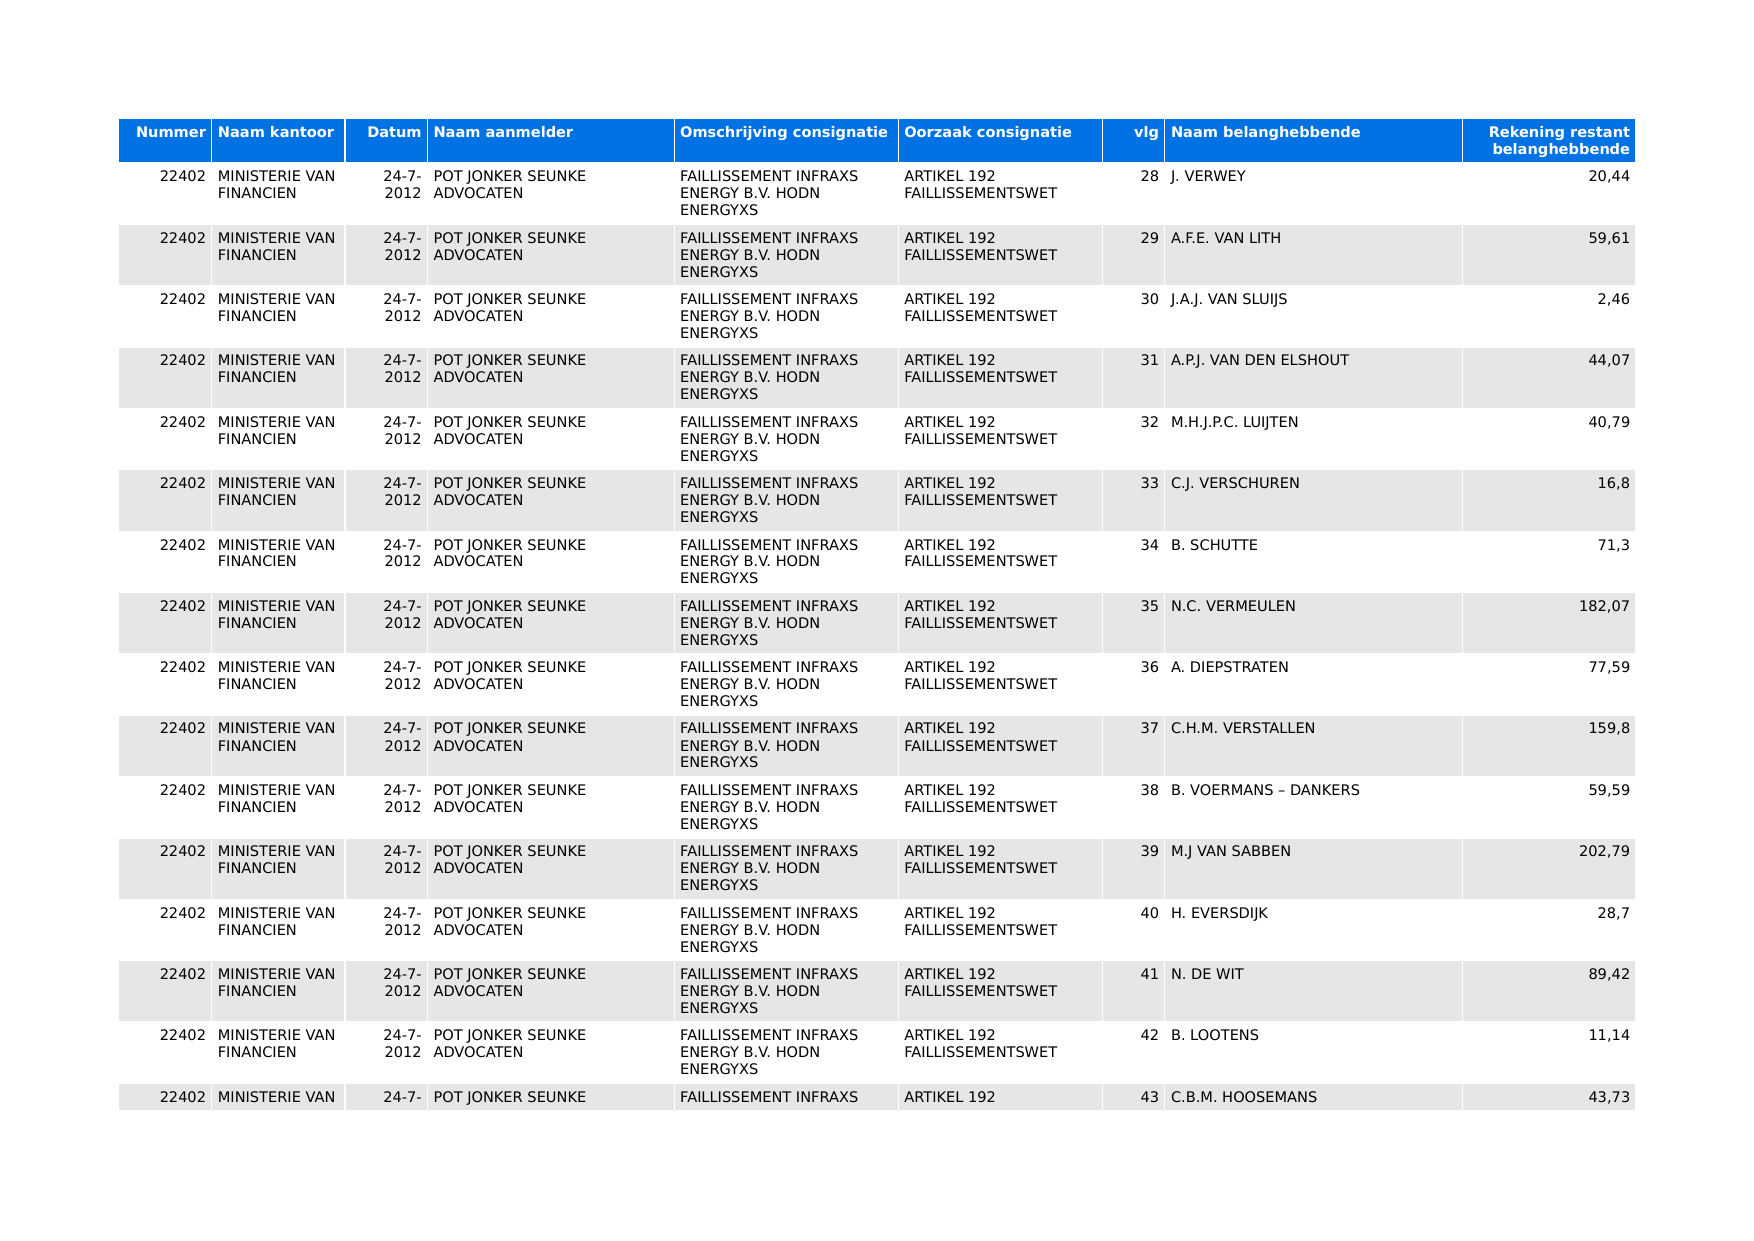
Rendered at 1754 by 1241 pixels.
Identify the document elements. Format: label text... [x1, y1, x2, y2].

table_cell 22402 [119, 777, 211, 837]
table_cell 35 [1103, 593, 1164, 653]
table_cell 36 [1103, 654, 1164, 715]
table_cell POT JONKER SEUNKE ADVOCATEN [428, 286, 674, 347]
table_cell C.B.M. HOOSEMANS [1165, 1084, 1462, 1110]
table_cell 22402 [119, 409, 211, 469]
table_cell POT JONKER SEUNKE ADVOCATEN [428, 348, 674, 408]
table_cell ARTIKEL 192 FAILLISSEMENTSWET [899, 225, 1102, 285]
table_cell FAILLISSEMENT INFRAXS ENERGY B.V. HODN ENERGYXS [675, 532, 898, 592]
table_cell 24-7-2012 [346, 593, 427, 653]
table_cell B. LOOTENS [1165, 1023, 1462, 1083]
table_cell MINISTERIE VAN FINANCIEN [212, 225, 344, 285]
table_cell POT JONKER SEUNKE ADVOCATEN [428, 164, 674, 224]
table_cell 42 [1103, 1023, 1164, 1083]
table_cell 159,8 [1463, 716, 1635, 776]
table_cell ARTIKEL 192 FAILLISSEMENTSWET [899, 348, 1102, 408]
table_cell POT JONKER SEUNKE ADVOCATEN [428, 470, 674, 531]
table_cell FAILLISSEMENT INFRAXS ENERGY B.V. HODN ENERGYXS [675, 593, 898, 653]
table_cell FAILLISSEMENT INFRAXS ENERGY B.V. HODN ENERGYXS [675, 961, 898, 1021]
table_header Naam kantoor [212, 119, 344, 162]
table_cell 182,07 [1463, 593, 1635, 653]
table_cell 43,73 [1463, 1084, 1635, 1110]
table_cell M.H.J.P.C. LUIJTEN [1165, 409, 1462, 469]
table_cell 32 [1103, 409, 1164, 469]
table_cell 34 [1103, 532, 1164, 592]
table_cell ARTIKEL 192 FAILLISSEMENTSWET [899, 1023, 1102, 1083]
table_cell POT JONKER SEUNKE ADVOCATEN [428, 593, 674, 653]
table_cell POT JONKER SEUNKE ADVOCATEN [428, 777, 674, 837]
table_cell 44,07 [1463, 348, 1635, 408]
table_cell 22402 [119, 286, 211, 347]
table_cell B. VOERMANS – DANKERS [1165, 777, 1462, 837]
table_cell POT JONKER SEUNKE ADVOCATEN [428, 654, 674, 715]
table_cell C.J. VERSCHUREN [1165, 470, 1462, 531]
table_cell POT JONKER SEUNKE ADVOCATEN [428, 409, 674, 469]
table_cell ARTIKEL 192 FAILLISSEMENTSWET [899, 900, 1102, 960]
table_cell ARTIKEL 192 FAILLISSEMENTSWET [899, 409, 1102, 469]
table_cell MINISTERIE VAN FINANCIEN [212, 716, 344, 776]
table_cell 24-7-2012 [346, 777, 427, 837]
table_cell 40 [1103, 900, 1164, 960]
table_cell 22402 [119, 961, 211, 1021]
table_cell MINISTERIE VAN FINANCIEN [212, 839, 344, 899]
table_cell ARTIKEL 192 FAILLISSEMENTSWET [899, 839, 1102, 899]
table_cell POT JONKER SEUNKE ADVOCATEN [428, 839, 674, 899]
table_cell FAILLISSEMENT INFRAXS ENERGY B.V. HODN ENERGYXS [675, 777, 898, 837]
table_cell 89,42 [1463, 961, 1635, 1021]
table_cell MINISTERIE VAN FINANCIEN [212, 654, 344, 715]
table_header Naam aanmelder [428, 119, 674, 162]
table_cell MINISTERIE VAN FINANCIEN [212, 1023, 344, 1083]
table_header Naam belanghebbende [1165, 119, 1462, 162]
table_header Oorzaak consignatie [899, 119, 1102, 162]
table_cell A. DIEPSTRATEN [1165, 654, 1462, 715]
table_cell FAILLISSEMENT INFRAXS ENERGY B.V. HODN ENERGYXS [675, 286, 898, 347]
table_cell 16,8 [1463, 470, 1635, 531]
table_cell 11,14 [1463, 1023, 1635, 1083]
table_cell 22402 [119, 225, 211, 285]
table_cell J. VERWEY [1165, 164, 1462, 224]
table_cell 71,3 [1463, 532, 1635, 592]
table_cell ARTIKEL 192 FAILLISSEMENTSWET [899, 716, 1102, 776]
table_cell ARTIKEL 192 FAILLISSEMENTSWET [899, 286, 1102, 347]
table_cell FAILLISSEMENT INFRAXS ENERGY B.V. HODN ENERGYXS [675, 900, 898, 960]
table_cell 22402 [119, 839, 211, 899]
table_cell 33 [1103, 470, 1164, 531]
table_cell H. EVERSDIJK [1165, 900, 1462, 960]
table_cell 24-7-2012 [346, 532, 427, 592]
table_cell 24-7-2012 [346, 1023, 427, 1083]
table_cell A.P.J. VAN DEN ELSHOUT [1165, 348, 1462, 408]
table_cell MINISTERIE VAN FINANCIEN [212, 348, 344, 408]
table_cell 22402 [119, 900, 211, 960]
table_cell M.J VAN SABBEN [1165, 839, 1462, 899]
table_cell 22402 [119, 716, 211, 776]
table_cell FAILLISSEMENT INFRAXS ENERGY B.V. HODN ENERGYXS [675, 654, 898, 715]
table_cell 24-7-2012 [346, 348, 427, 408]
table_cell ARTIKEL 192 [899, 1084, 1102, 1110]
table_cell 37 [1103, 716, 1164, 776]
table_cell 39 [1103, 839, 1164, 899]
table_cell ARTIKEL 192 FAILLISSEMENTSWET [899, 593, 1102, 653]
table_cell 40,79 [1463, 409, 1635, 469]
table_cell 29 [1103, 225, 1164, 285]
table_cell MINISTERIE VAN FINANCIEN [212, 532, 344, 592]
table_cell 43 [1103, 1084, 1164, 1110]
table_cell POT JONKER SEUNKE ADVOCATEN [428, 1023, 674, 1083]
table_cell POT JONKER SEUNKE ADVOCATEN [428, 532, 674, 592]
table_cell POT JONKER SEUNKE [428, 1084, 674, 1110]
table_cell 22402 [119, 348, 211, 408]
table_header Rekening restant belanghebbende [1463, 119, 1635, 162]
table_cell 28 [1103, 164, 1164, 224]
table_cell ARTIKEL 192 FAILLISSEMENTSWET [899, 961, 1102, 1021]
table_cell FAILLISSEMENT INFRAXS ENERGY B.V. HODN ENERGYXS [675, 839, 898, 899]
table_cell 22402 [119, 164, 211, 224]
table_cell B. SCHUTTE [1165, 532, 1462, 592]
table_cell 22402 [119, 1023, 211, 1083]
table_cell ARTIKEL 192 FAILLISSEMENTSWET [899, 654, 1102, 715]
table_cell MINISTERIE VAN FINANCIEN [212, 470, 344, 531]
table_cell 24-7-2012 [346, 961, 427, 1021]
table_cell ARTIKEL 192 FAILLISSEMENTSWET [899, 532, 1102, 592]
table_header Datum [346, 119, 427, 162]
table_cell 22402 [119, 654, 211, 715]
table_cell N.C. VERMEULEN [1165, 593, 1462, 653]
table_cell N. DE WIT [1165, 961, 1462, 1021]
table_cell 2,46 [1463, 286, 1635, 347]
table_cell A.F.E. VAN LITH [1165, 225, 1462, 285]
table_cell POT JONKER SEUNKE ADVOCATEN [428, 716, 674, 776]
table_cell 24-7-2012 [346, 839, 427, 899]
table_cell 28,7 [1463, 900, 1635, 960]
table_cell 30 [1103, 286, 1164, 347]
table_cell FAILLISSEMENT INFRAXS ENERGY B.V. HODN ENERGYXS [675, 225, 898, 285]
table_cell MINISTERIE VAN FINANCIEN [212, 900, 344, 960]
table_cell FAILLISSEMENT INFRAXS [675, 1084, 898, 1110]
table_cell ARTIKEL 192 FAILLISSEMENTSWET [899, 777, 1102, 837]
table_cell 24-7-2012 [346, 716, 427, 776]
table_cell FAILLISSEMENT INFRAXS ENERGY B.V. HODN ENERGYXS [675, 164, 898, 224]
table_cell 38 [1103, 777, 1164, 837]
table_cell 22402 [119, 593, 211, 653]
table_cell 59,61 [1463, 225, 1635, 285]
table_cell 24-7- [346, 1084, 427, 1110]
table_cell 24-7-2012 [346, 409, 427, 469]
table_cell J.A.J. VAN SLUIJS [1165, 286, 1462, 347]
table_cell FAILLISSEMENT INFRAXS ENERGY B.V. HODN ENERGYXS [675, 348, 898, 408]
table_cell 202,79 [1463, 839, 1635, 899]
table_cell FAILLISSEMENT INFRAXS ENERGY B.V. HODN ENERGYXS [675, 409, 898, 469]
table_cell POT JONKER SEUNKE ADVOCATEN [428, 225, 674, 285]
table_cell 24-7-2012 [346, 225, 427, 285]
table_header vlg [1103, 119, 1164, 162]
table_cell 24-7-2012 [346, 900, 427, 960]
table_cell MINISTERIE VAN FINANCIEN [212, 286, 344, 347]
table_cell 77,59 [1463, 654, 1635, 715]
table_cell ARTIKEL 192 FAILLISSEMENTSWET [899, 470, 1102, 531]
table_cell 24-7-2012 [346, 286, 427, 347]
table_cell 22402 [119, 532, 211, 592]
table_cell 24-7-2012 [346, 654, 427, 715]
table_cell 41 [1103, 961, 1164, 1021]
table_cell MINISTERIE VAN FINANCIEN [212, 961, 344, 1021]
table_cell MINISTERIE VAN [212, 1084, 344, 1110]
table_cell MINISTERIE VAN FINANCIEN [212, 409, 344, 469]
table_cell MINISTERIE VAN FINANCIEN [212, 777, 344, 837]
table_header Omschrijving consignatie [675, 119, 898, 162]
table_cell 22402 [119, 1084, 211, 1110]
table_cell POT JONKER SEUNKE ADVOCATEN [428, 961, 674, 1021]
table_header Nummer [119, 119, 211, 162]
table_cell 24-7-2012 [346, 164, 427, 224]
table_cell ARTIKEL 192 FAILLISSEMENTSWET [899, 164, 1102, 224]
table_cell MINISTERIE VAN FINANCIEN [212, 164, 344, 224]
table_cell 24-7-2012 [346, 470, 427, 531]
table_cell POT JONKER SEUNKE ADVOCATEN [428, 900, 674, 960]
table_cell FAILLISSEMENT INFRAXS ENERGY B.V. HODN ENERGYXS [675, 716, 898, 776]
table_cell MINISTERIE VAN FINANCIEN [212, 593, 344, 653]
table_cell C.H.M. VERSTALLEN [1165, 716, 1462, 776]
table_cell 31 [1103, 348, 1164, 408]
table_cell 22402 [119, 470, 211, 531]
table_cell FAILLISSEMENT INFRAXS ENERGY B.V. HODN ENERGYXS [675, 1023, 898, 1083]
table_cell 59,59 [1463, 777, 1635, 837]
table_cell FAILLISSEMENT INFRAXS ENERGY B.V. HODN ENERGYXS [675, 470, 898, 531]
table_cell 20,44 [1463, 164, 1635, 224]
